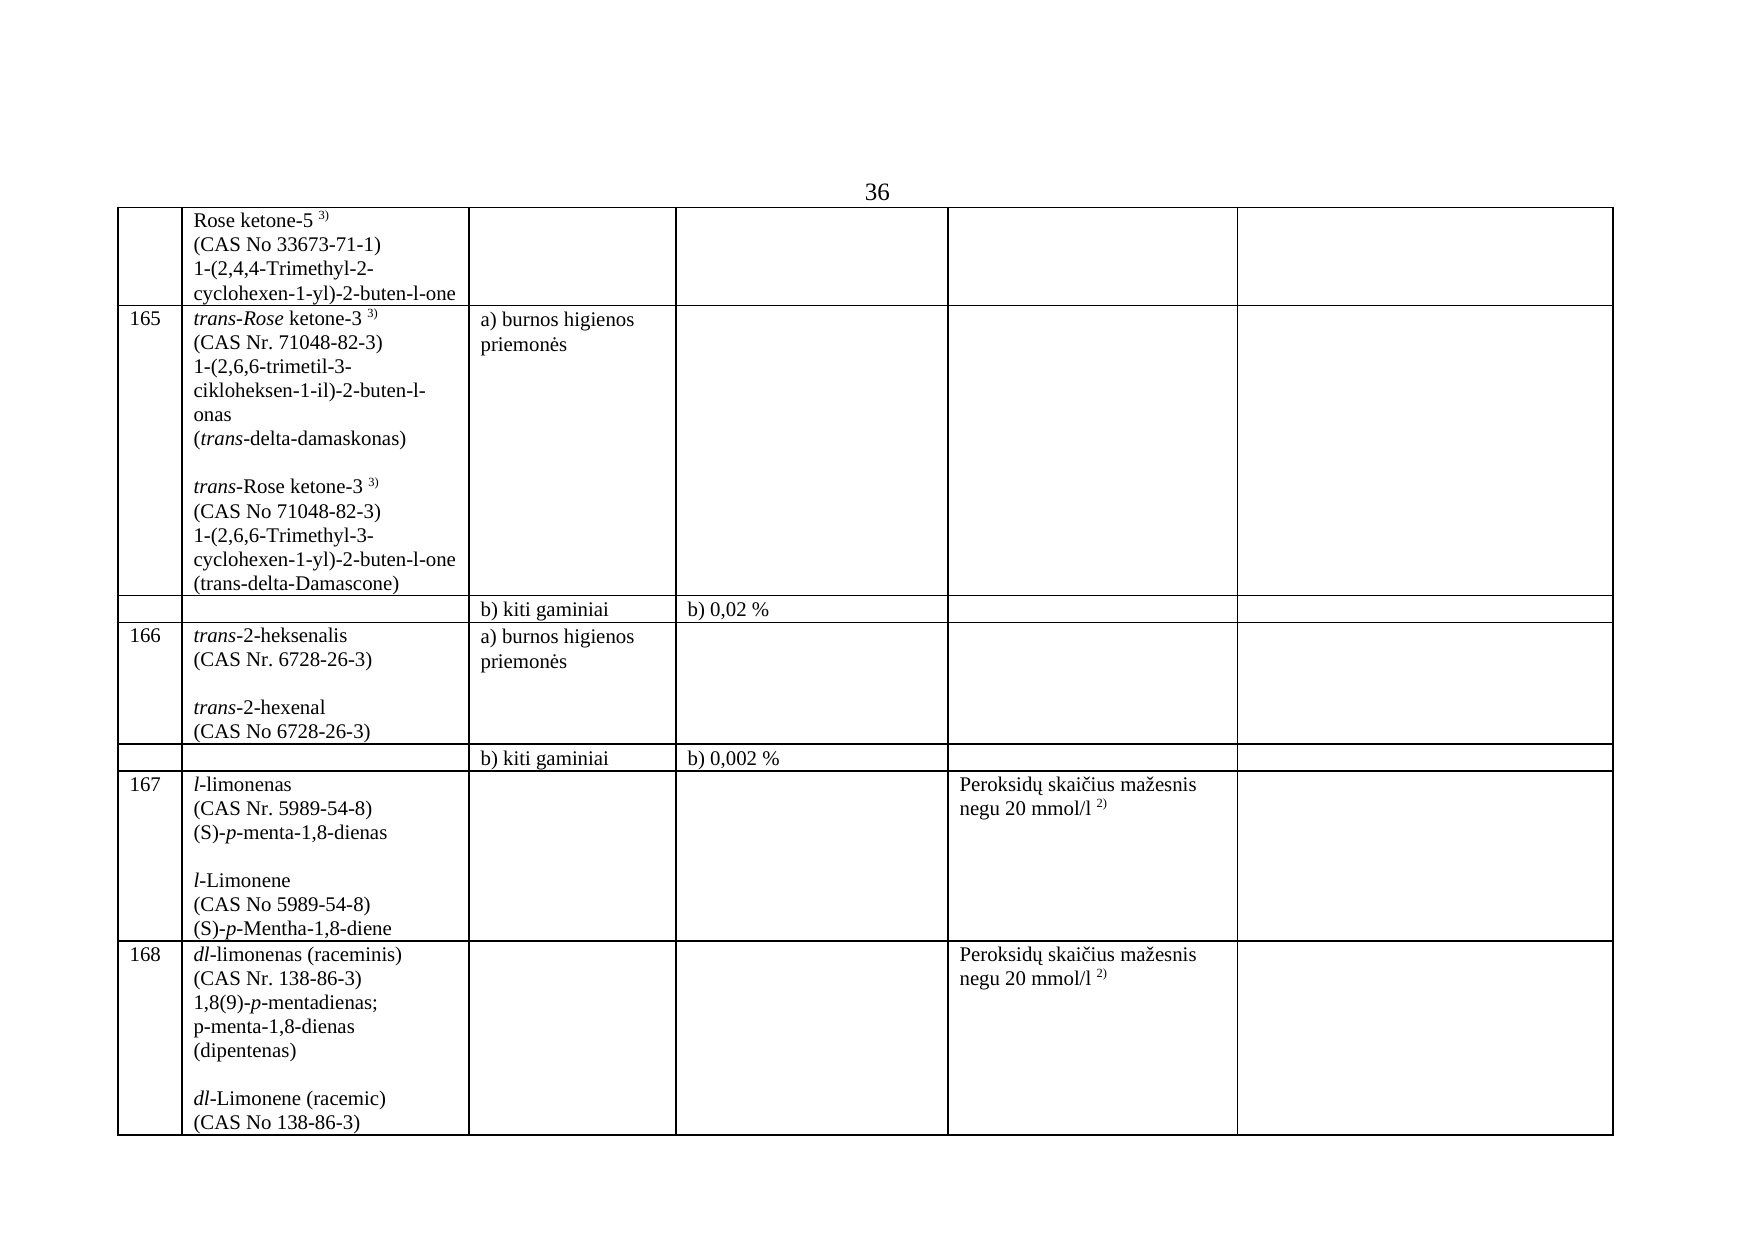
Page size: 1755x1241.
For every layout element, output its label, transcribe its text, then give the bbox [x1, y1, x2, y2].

table_cell Peroksidų skaičius mažesnis negu 20 mmol/l 2) [949, 772, 1237, 940]
table_cell [677, 772, 947, 940]
table_cell [677, 306, 947, 595]
table_cell Rose ketone-5 3) (CAS No 33673-71-1) 1-(2,4,4-Trimethyl-2-cyclohexen-1-yl)-2-buten-l-one [183, 208, 468, 304]
table_cell [1614, 743, 1754, 770]
table_cell [1238, 596, 1612, 621]
table_cell [1238, 942, 1612, 1134]
table_cell a) burnos higienos priemonės [470, 306, 675, 595]
table_cell [949, 306, 1237, 595]
table_cell b) kiti gaminiai [470, 596, 675, 621]
table_cell 165 [119, 306, 181, 595]
table_cell [677, 942, 947, 1134]
table_cell 167 [119, 772, 181, 940]
table_cell [949, 623, 1237, 743]
table_cell b) 0,02 % [677, 596, 947, 621]
table_cell [949, 745, 1237, 770]
table_cell trans-Rose ketone-3 3) (CAS Nr. 71048-82-3) 1-(2,6,6-trimetil-3-cikloheksen-1-il)-2-buten-l-onas (trans-delta-damaskonas) trans-Rose ketone-3 3) (CAS No 71048-82-3) 1-(2,6,6-Trimethyl-3-cyclohexen-1-yl)-2-buten-l-one (trans-delta-Damascone) [183, 306, 468, 595]
table_cell trans-2-heksenalis (CAS Nr. 6728-26-3) trans-2-hexenal (CAS No 6728-26-3) [183, 623, 468, 743]
table_cell [1238, 208, 1612, 304]
table_cell b) kiti gaminiai [470, 745, 675, 770]
table_cell [1614, 770, 1754, 940]
table_cell [470, 772, 675, 940]
table_cell [1614, 621, 1754, 743]
table_cell [119, 596, 181, 621]
table_cell [949, 208, 1237, 304]
table_cell [1614, 305, 1754, 595]
table_cell [119, 745, 181, 770]
table_cell [1614, 940, 1754, 1134]
table_cell a) burnos higienos priemonės [470, 623, 675, 743]
table_cell [470, 208, 675, 304]
table_cell [470, 942, 675, 1134]
table_cell b) 0,002 % [677, 745, 947, 770]
table_cell [1238, 772, 1612, 940]
table_cell l-limonenas (CAS Nr. 5989-54-8) (S)-p-menta-1,8-dienas l-Limonene (CAS No 5989-54-8) (S)-p-Mentha-1,8-diene [183, 772, 468, 940]
table_cell [677, 623, 947, 743]
table_cell [183, 596, 468, 621]
table_cell [119, 208, 181, 304]
table_cell Peroksidų skaičius mažesnis negu 20 mmol/l 2) [949, 942, 1237, 1134]
table_cell dl-limonenas (raceminis) (CAS Nr. 138-86-3) 1,8(9)-p-mentadienas; p-menta-1,8-dienas (dipentenas) dl-Limonene (racemic) (CAS No 138-86-3) [183, 942, 468, 1134]
table_cell [677, 208, 947, 304]
table_cell [949, 596, 1237, 621]
table_cell [1238, 623, 1612, 743]
table_cell 168 [119, 942, 181, 1134]
table_cell 166 [119, 623, 181, 743]
table_cell [1614, 207, 1754, 304]
table_cell [183, 745, 468, 770]
table_cell [1238, 745, 1612, 770]
table_cell [1614, 595, 1754, 621]
table_cell [1238, 306, 1612, 595]
